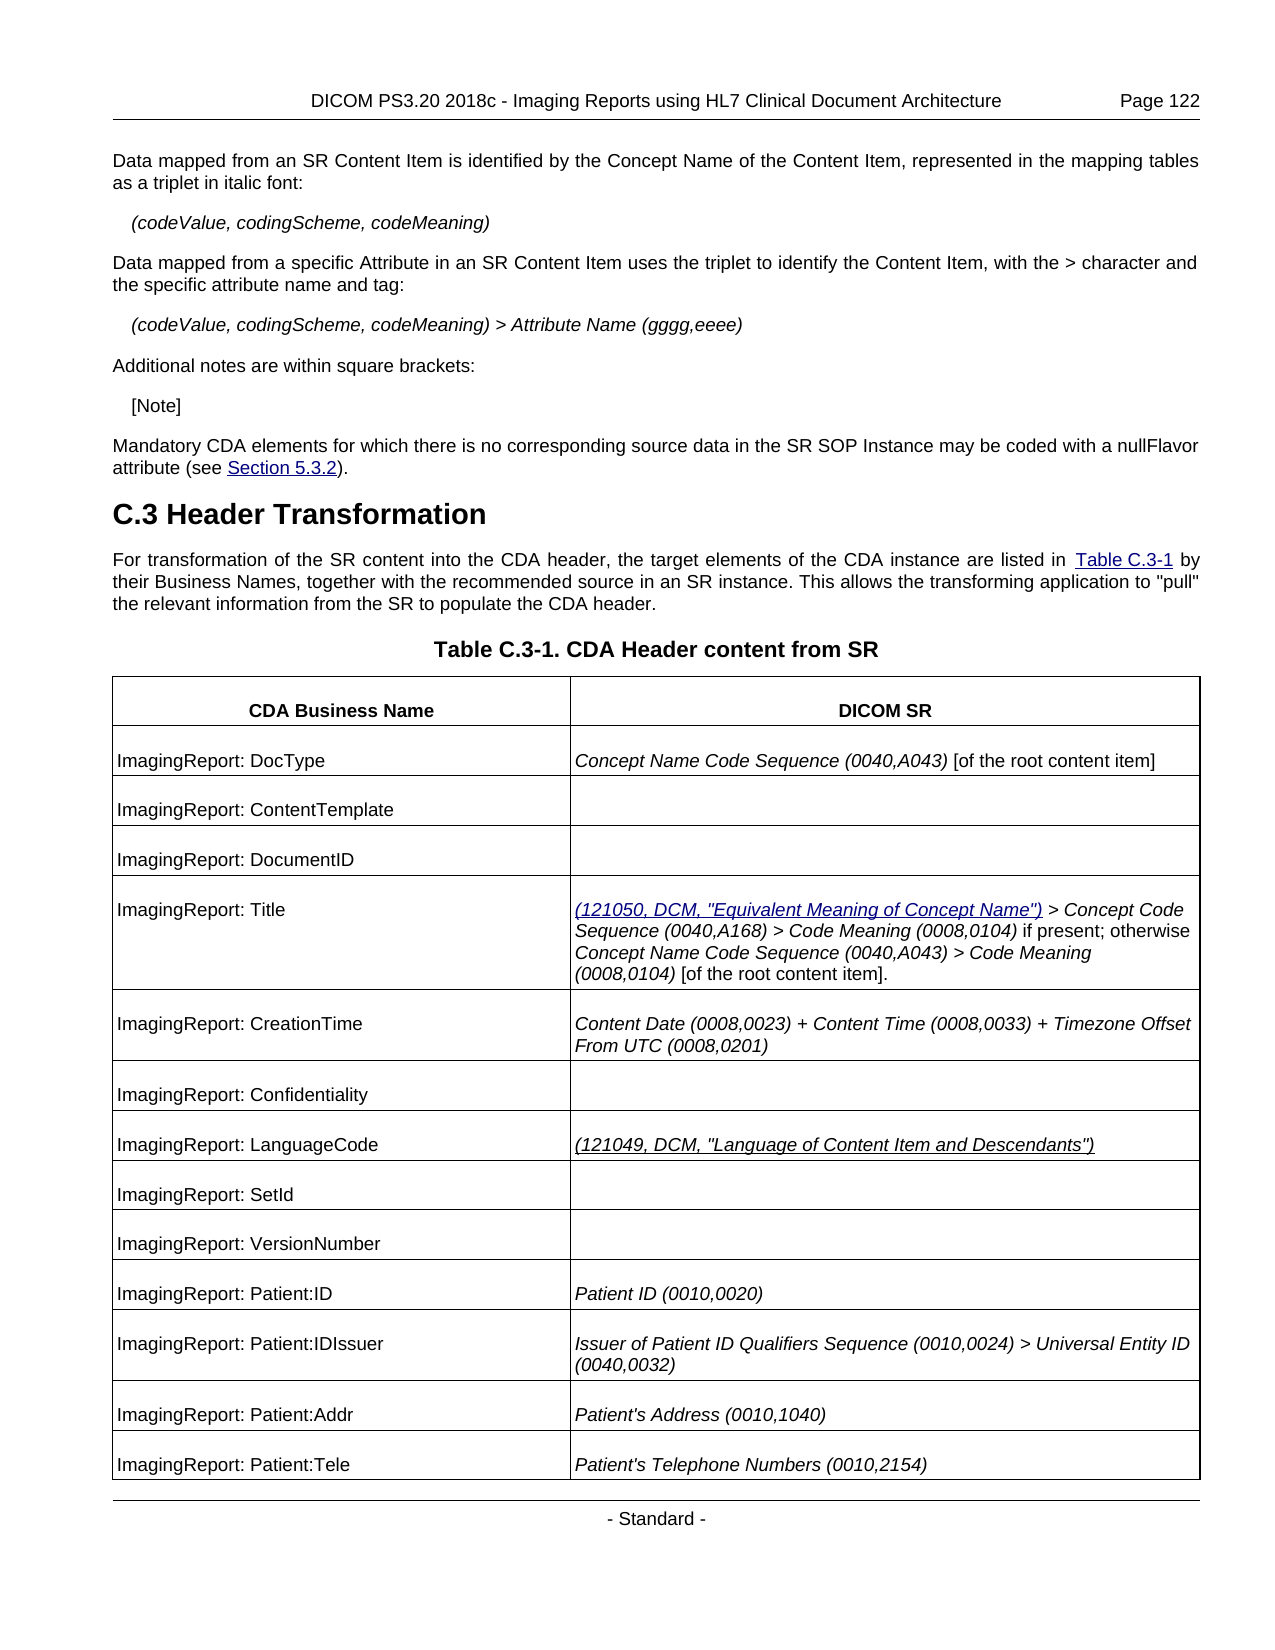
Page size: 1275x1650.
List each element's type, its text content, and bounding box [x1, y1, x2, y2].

text Additional notes are within square brackets: [112, 354, 1200, 376]
table_cell ImagingReport: Confidentiality [113, 1061, 570, 1110]
text (codeValue, codingScheme, codeMeaning) [131, 212, 1200, 233]
table_cell (121050, DCM, "Equivalent Meaning of Concept Name") > Concept Code Sequence (0040,A168) > Code Meaning (0008,0104) if present; otherwise Concept Name Code Sequence (0040,A043) > Code Meaning (0008,0104) [of the root content item]. [571, 876, 1199, 989]
text Data mapped from a specific Attribute in an SR Content Item uses the triplet to identify the Content Item, with the > character and the specific attribute name and tag: [112, 252, 1200, 295]
table_cell ImagingReport: CreationTime [113, 990, 570, 1060]
text C.3 Header Transformation [112, 497, 1200, 530]
table_cell (121049, DCM, "Language of Content Item and Descendants") [571, 1111, 1199, 1159]
text [Note] [131, 395, 1200, 416]
table_cell Issuer of Patient ID Qualifiers Sequence (0010,0024) > Universal Entity ID (0040,0032) [571, 1310, 1199, 1380]
table_cell ImagingReport: LanguageCode [113, 1111, 570, 1159]
text Mandatory CDA elements for which there is no corresponding source data in the SR SOP Instance may be coded with a nullFlavor attribute (see Section 5.3.2). [112, 435, 1200, 478]
table_cell Patient ID (0010,0020) [571, 1260, 1199, 1308]
table_cell [571, 1210, 1199, 1259]
text Data mapped from an SR Content Item is identified by the Concept Name of the Content Item, represented in the mapping tables as a triplet in italic font: [112, 150, 1200, 193]
table_header DICOM SR [571, 677, 1199, 725]
table_cell ImagingReport: Patient:IDIssuer [113, 1310, 570, 1380]
table_cell [571, 1161, 1199, 1209]
table_cell ImagingReport: Patient:ID [113, 1260, 570, 1308]
table_cell Content Date (0008,0023) + Content Time (0008,0033) + Timezone Offset From UTC (0008,0201) [571, 990, 1199, 1060]
table_cell ImagingReport: Patient:Tele [113, 1431, 570, 1479]
table_cell ImagingReport: VersionNumber [113, 1210, 570, 1259]
table_cell [571, 826, 1199, 874]
table_cell ImagingReport: Title [113, 876, 570, 989]
table_header CDA Business Name [113, 677, 570, 725]
table_cell ImagingReport: SetId [113, 1161, 570, 1209]
table_cell Patient's Address (0010,1040) [571, 1381, 1199, 1429]
text (codeValue, codingScheme, codeMeaning) > Attribute Name (gggg,eeee) [131, 314, 1200, 336]
table_cell [571, 776, 1199, 825]
table_cell ImagingReport: ContentTemplate [113, 776, 570, 825]
table_cell ImagingReport: DocType [113, 726, 570, 775]
text Table C.3-1. CDA Header content from SR [112, 636, 1200, 662]
table_cell Patient's Telephone Numbers (0010,2154) [571, 1431, 1199, 1479]
text For transformation of the SR content into the CDA header, the target elements of the CDA instance are listed in Table C.3-1 by their Business Names, together with the recommended source in an SR instance. This allows the transforming application to "pull" the relevant information from the SR to populate the CDA header. [112, 549, 1200, 614]
table_cell Concept Name Code Sequence (0040,A043) [of the root content item] [571, 726, 1199, 775]
table_cell [571, 1061, 1199, 1110]
table_cell ImagingReport: DocumentID [113, 826, 570, 874]
table_cell ImagingReport: Patient:Addr [113, 1381, 570, 1429]
